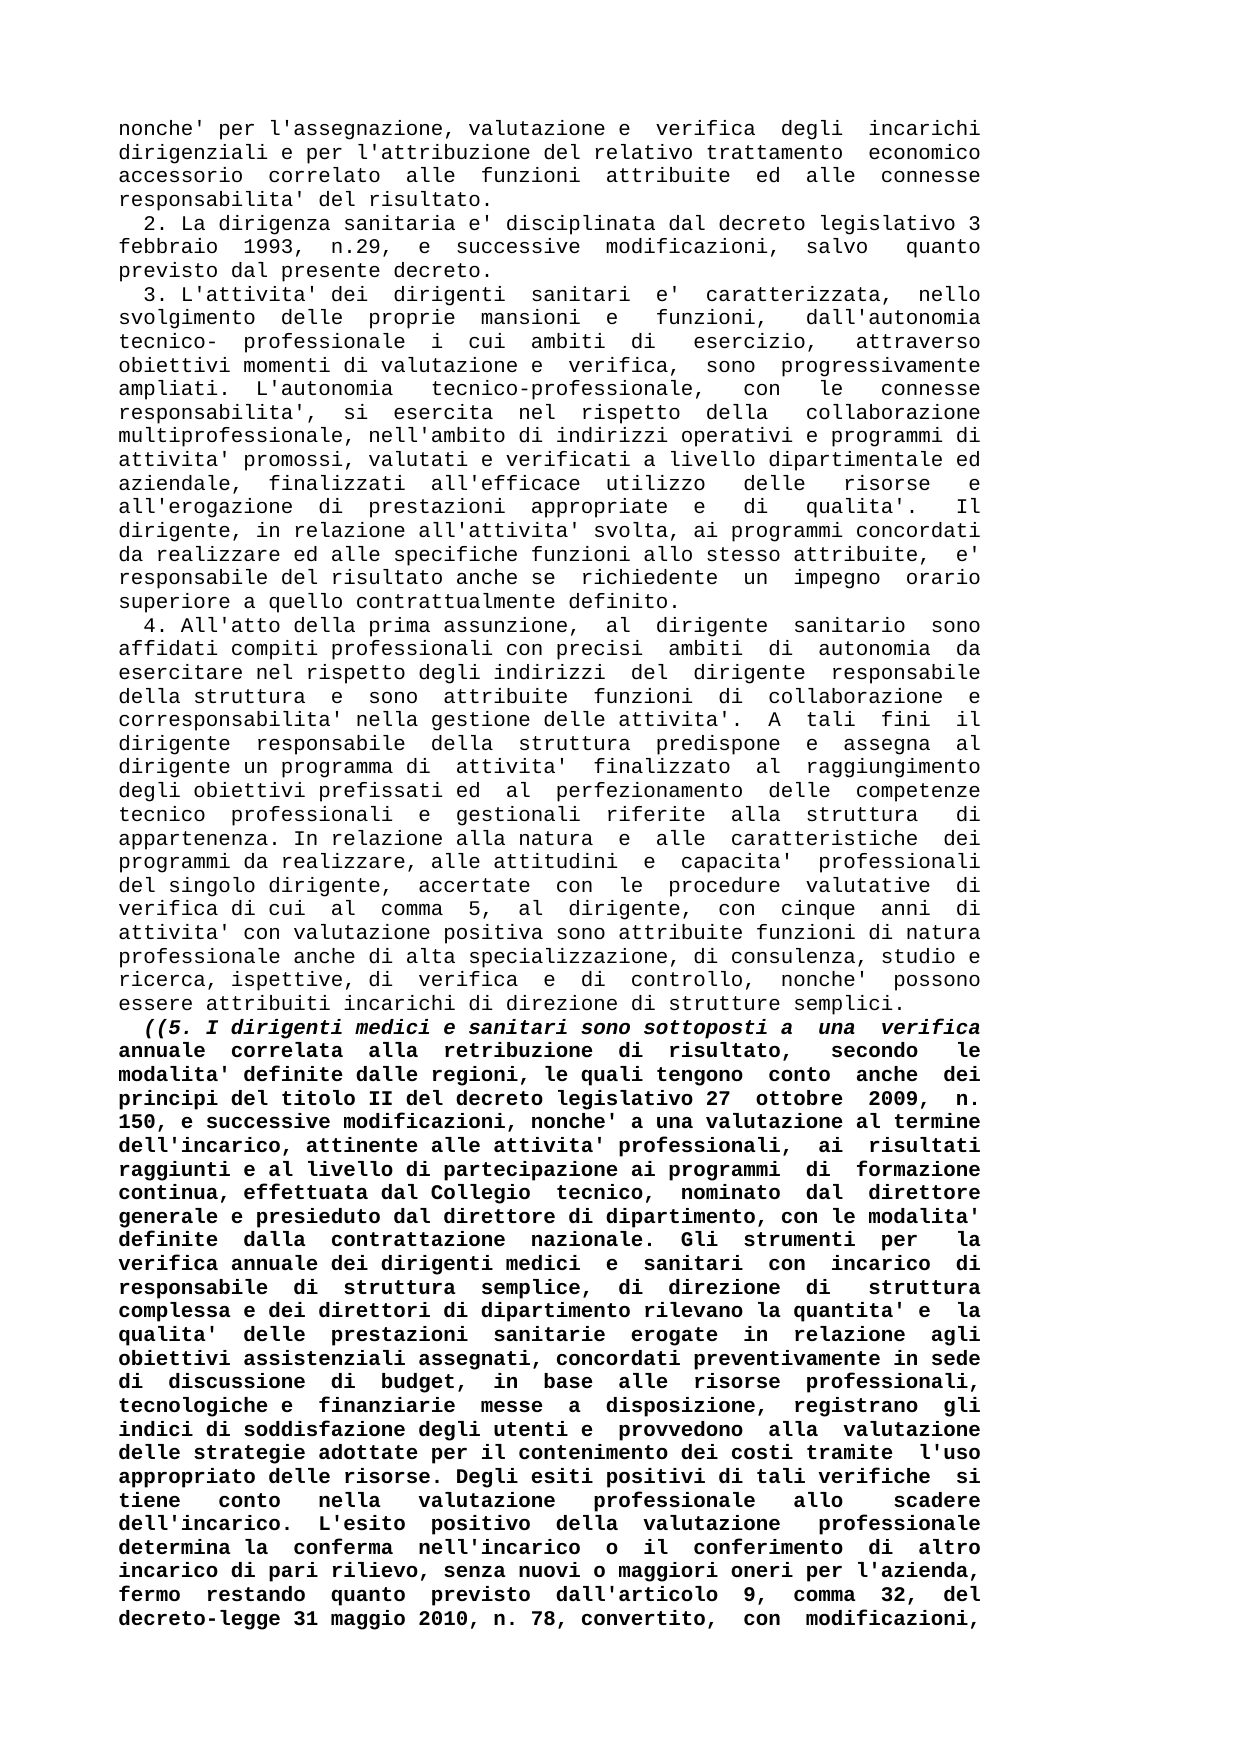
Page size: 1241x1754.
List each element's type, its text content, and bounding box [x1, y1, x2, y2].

text svolgimento delle proprie mansioni e funzioni, dall'autonomia [118, 307, 1122, 331]
text definite dalla contrattazione nazionale. Gli strumenti per la [118, 1229, 1122, 1253]
text 2. La dirigenza sanitaria e' disciplinata dal decreto legislativo 3 [118, 213, 1122, 236]
text determina la conferma nell'incarico o il conferimento di altro [118, 1537, 1122, 1561]
text corresponsabilita' nella gestione delle attivita'. A tali fini il [118, 709, 1122, 733]
text verifica annuale dei dirigenti medici e sanitari con incarico di [118, 1253, 1122, 1277]
text attivita' promossi, valutati e verificati a livello dipartimentale ed [118, 449, 1122, 473]
text 150, e successive modificazioni, nonche' a una valutazione al termine [118, 1111, 1122, 1135]
text dirigente un programma di attivita' finalizzato al raggiungimento [118, 757, 1122, 780]
text tecnico- professionale i cui ambiti di esercizio, attraverso [118, 331, 1122, 354]
text modalita' definite dalle regioni, le quali tengono conto anche dei [118, 1064, 1122, 1088]
text nonche' per l'assegnazione, valutazione e verifica degli incarichi [118, 118, 1122, 142]
text principi del titolo II del decreto legislativo 27 ottobre 2009, n. [118, 1088, 1122, 1111]
text ampliati. L'autonomia tecnico-professionale, con le connesse [118, 378, 1122, 402]
text delle strategie adottate per il contenimento dei costi tramite l'uso [118, 1442, 1122, 1466]
text verifica di cui al comma 5, al dirigente, con cinque anni di [118, 898, 1122, 922]
text febbraio 1993, n.29, e successive modificazioni, salvo quanto [118, 236, 1122, 260]
text raggiunti e al livello di partecipazione ai programmi di formazione [118, 1158, 1122, 1182]
text previsto dal presente decreto. [118, 260, 1122, 284]
text essere attribuiti incarichi di direzione di strutture semplici. [118, 993, 1122, 1017]
text responsabilita' del risultato. [118, 189, 1122, 213]
text ricerca, ispettive, di verifica e di controllo, nonche' possono [118, 969, 1122, 993]
text ((5. I dirigenti medici e sanitari sono sottoposti a una verifica [118, 1017, 1122, 1040]
text accessorio correlato alle funzioni attribuite ed alle connesse [118, 165, 1122, 189]
text 3. L'attivita' dei dirigenti sanitari e' caratterizzata, nello [118, 284, 1122, 307]
text decreto-legge 31 maggio 2010, n. 78, convertito, con modificazioni, [118, 1608, 1122, 1631]
text responsabile di struttura semplice, di direzione di struttura [118, 1277, 1122, 1300]
text continua, effettuata dal Collegio tecnico, nominato dal direttore [118, 1182, 1122, 1206]
text del singolo dirigente, accertate con le procedure valutative di [118, 875, 1122, 898]
text appropriato delle risorse. Degli esiti positivi di tali verifiche si [118, 1466, 1122, 1489]
text indici di soddisfazione degli utenti e provvedono alla valutazione [118, 1419, 1122, 1442]
text attivita' con valutazione positiva sono attribuite funzioni di natura [118, 922, 1122, 946]
text complessa e dei direttori di dipartimento rilevano la quantita' e la [118, 1300, 1122, 1324]
text superiore a quello contrattualmente definito. [118, 591, 1122, 615]
text generale e presieduto dal direttore di dipartimento, con le modalita' [118, 1206, 1122, 1229]
text obiettivi assistenziali assegnati, concordati preventivamente in sede [118, 1348, 1122, 1371]
text esercitare nel rispetto degli indirizzi del dirigente responsabile [118, 662, 1122, 686]
text aziendale, finalizzati all'efficace utilizzo delle risorse e [118, 473, 1122, 496]
text dirigente responsabile della struttura predispone e assegna al [118, 733, 1122, 757]
text da realizzare ed alle specifiche funzioni allo stesso attribuite, e' [118, 544, 1122, 567]
text dirigente, in relazione all'attivita' svolta, ai programmi concordati [118, 520, 1122, 544]
text professionale anche di alta specializzazione, di consulenza, studio e [118, 946, 1122, 969]
text multiprofessionale, nell'ambito di indirizzi operativi e programmi di [118, 426, 1122, 449]
text qualita' delle prestazioni sanitarie erogate in relazione agli [118, 1324, 1122, 1348]
text obiettivi momenti di valutazione e verifica, sono progressivamente [118, 354, 1122, 378]
text affidati compiti professionali con precisi ambiti di autonomia da [118, 638, 1122, 662]
text tecnologiche e finanziarie messe a disposizione, registrano gli [118, 1395, 1122, 1419]
text degli obiettivi prefissati ed al perfezionamento delle competenze [118, 780, 1122, 804]
text all'erogazione di prestazioni appropriate e di qualita'. Il [118, 496, 1122, 520]
text fermo restando quanto previsto dall'articolo 9, comma 32, del [118, 1584, 1122, 1608]
text tiene conto nella valutazione professionale allo scadere [118, 1489, 1122, 1513]
text di discussione di budget, in base alle risorse professionali, [118, 1371, 1122, 1395]
text della struttura e sono attribuite funzioni di collaborazione e [118, 686, 1122, 709]
text programmi da realizzare, alle attitudini e capacita' professionali [118, 851, 1122, 875]
text dell'incarico, attinente alle attivita' professionali, ai risultati [118, 1135, 1122, 1158]
text responsabilita', si esercita nel rispetto della collaborazione [118, 402, 1122, 426]
text 4. All'atto della prima assunzione, al dirigente sanitario sono [118, 615, 1122, 638]
text responsabile del risultato anche se richiedente un impegno orario [118, 567, 1122, 591]
text incarico di pari rilievo, senza nuovi o maggiori oneri per l'azienda, [118, 1561, 1122, 1584]
text dirigenziali e per l'attribuzione del relativo trattamento economico [118, 142, 1122, 165]
text appartenenza. In relazione alla natura e alle caratteristiche dei [118, 827, 1122, 851]
text dell'incarico. L'esito positivo della valutazione professionale [118, 1513, 1122, 1537]
text tecnico professionali e gestionali riferite alla struttura di [118, 804, 1122, 827]
text annuale correlata alla retribuzione di risultato, secondo le [118, 1040, 1122, 1064]
